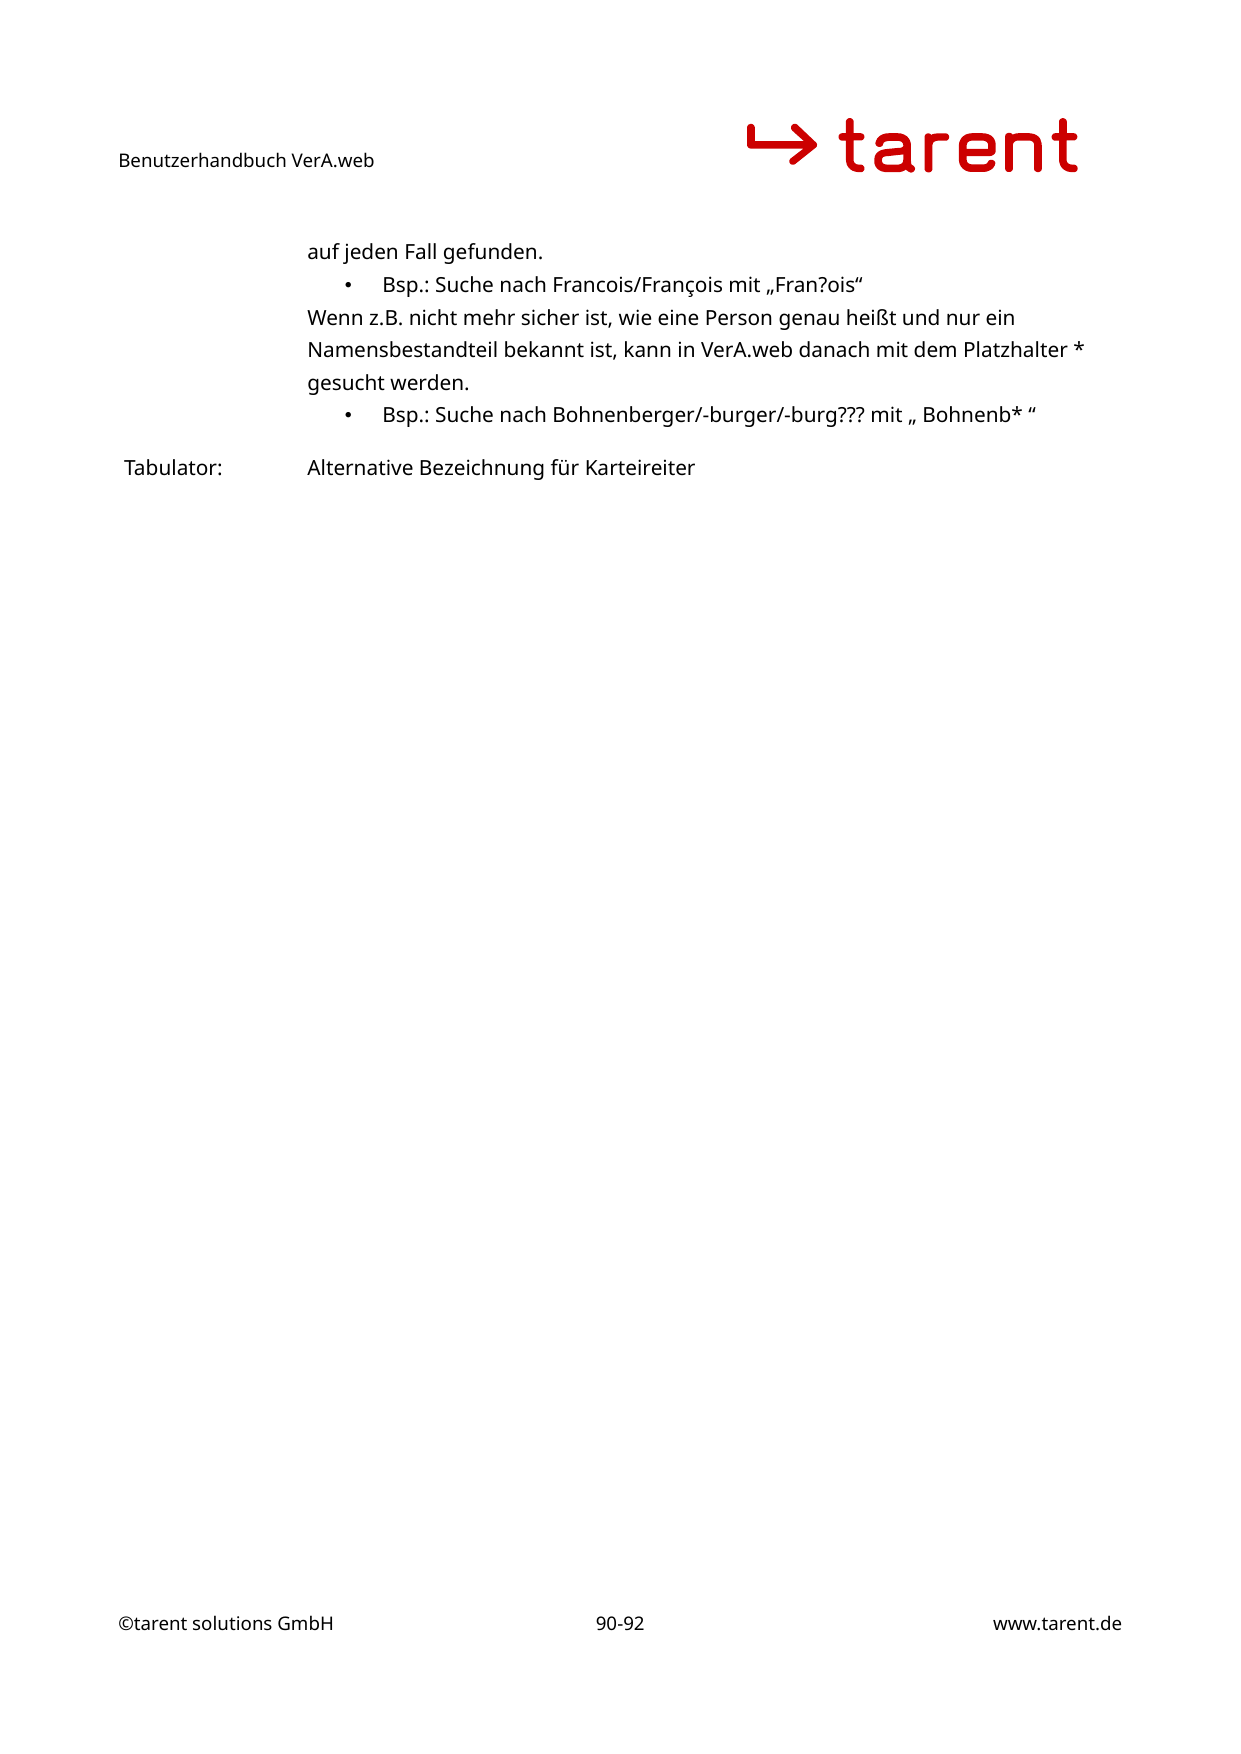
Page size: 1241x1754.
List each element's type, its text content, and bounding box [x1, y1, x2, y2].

table_cell Tabulator: [118, 447, 301, 499]
table_cell auf jeden Fall gefunden. Bsp.: Suche nach Francois/François mit „Fran?ois“ Wenn z.B. nicht mehr sicher ist, wie eine Person genau heißt und nur ein Namensbestandteil bekannt ist, kann in VerA.web danach mit dem Platzhalter * gesucht werden. Bsp.: Suche nach Bohnenberger/-burger/-burg??? mit „ Bohnenb* “ [301, 232, 1122, 447]
table_cell [118, 232, 301, 447]
table_cell Alternative Bezeichnung für Karteireiter [301, 447, 1122, 499]
